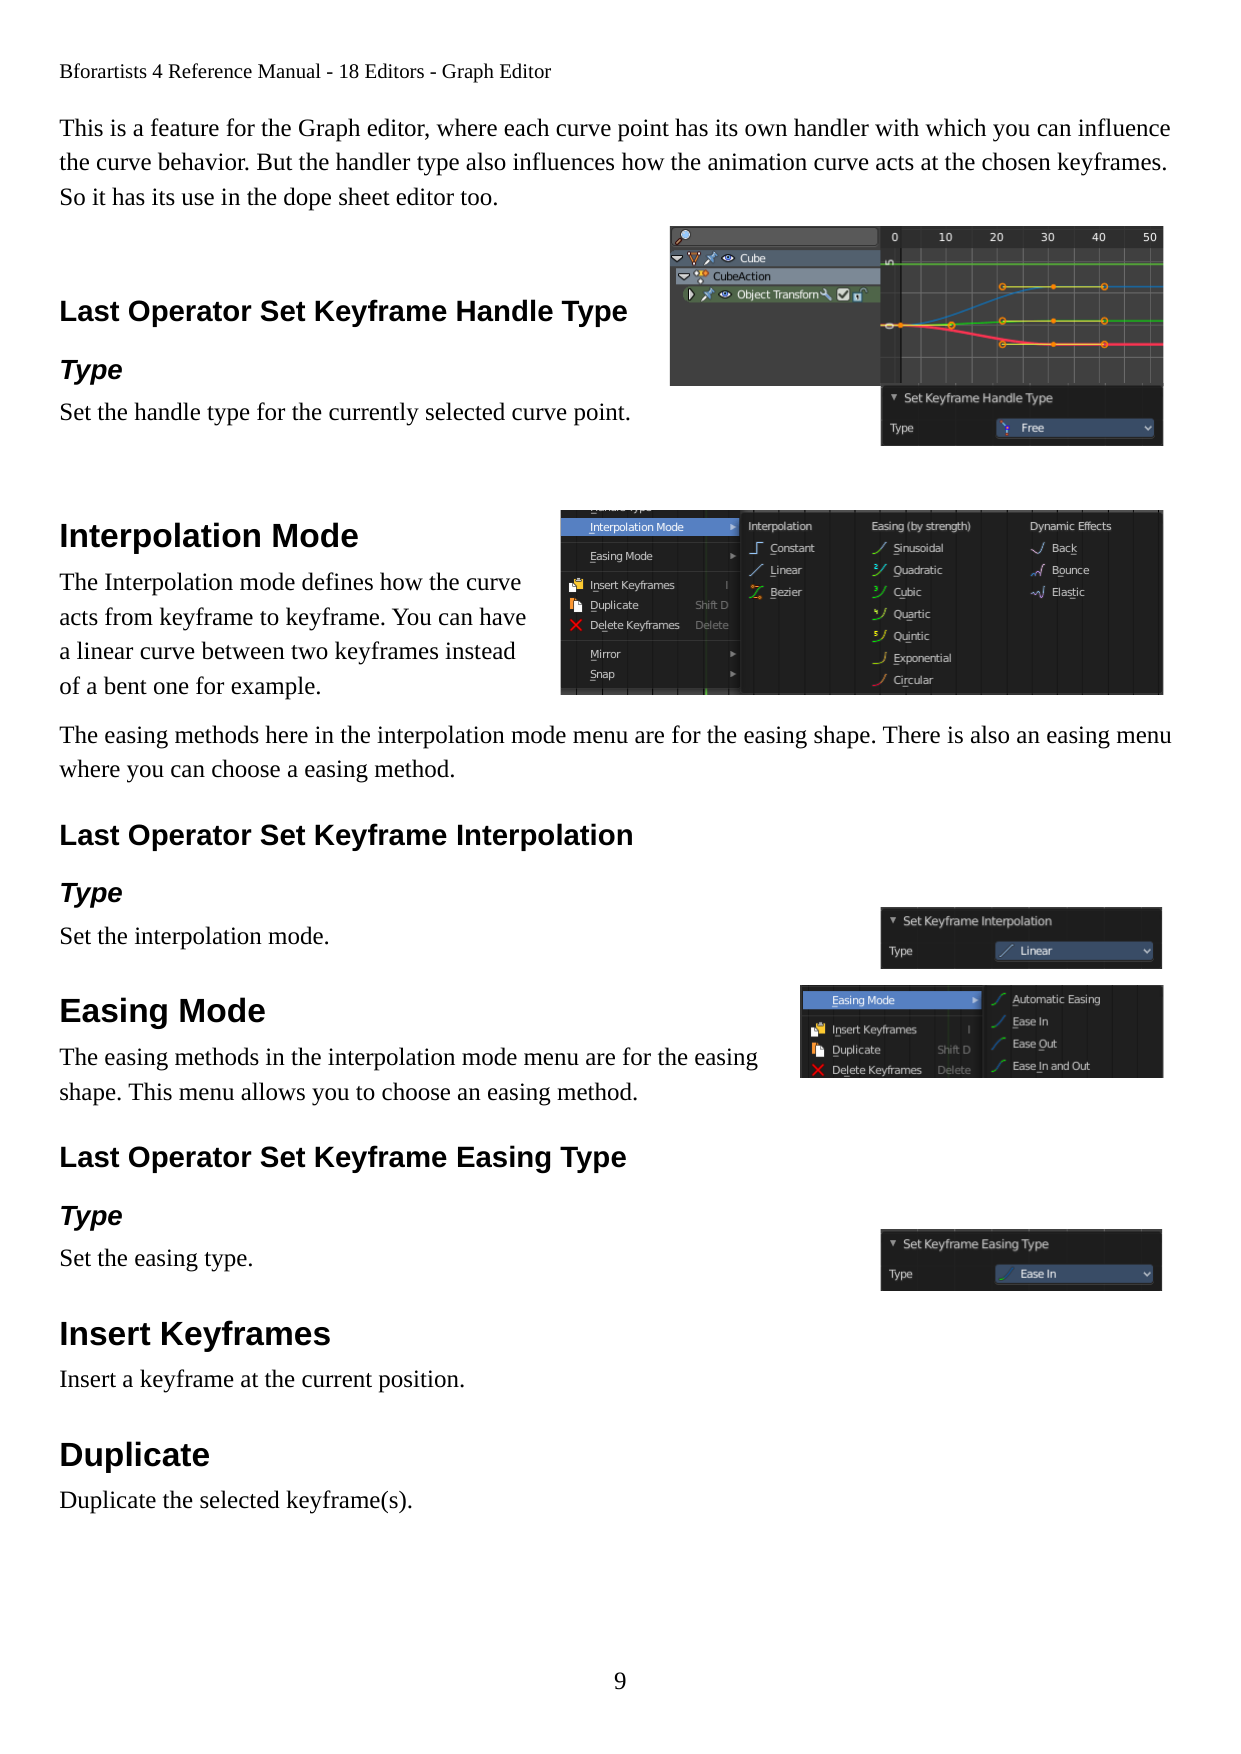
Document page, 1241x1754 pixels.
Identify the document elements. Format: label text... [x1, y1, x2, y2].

picture [880, 907, 1163, 969]
picture [800, 985, 1164, 1078]
text Set the handle type for the currently selected curve point. [59, 397, 880, 426]
subtitle Last Operator Set Keyframe Easing Type [59, 1140, 1181, 1174]
subtitle [1164, 516, 1181, 555]
subtitle Type [59, 1199, 1181, 1231]
text [1163, 1243, 1181, 1272]
subtitle Type [59, 877, 1181, 909]
subtitle Type [59, 353, 669, 385]
subtitle [1164, 991, 1181, 1030]
text The easing methods in the interpolation mode menu are for the easing shape. This menu allows you to choose an easing method. [59, 1042, 1181, 1106]
text Set the interpolation mode. [59, 921, 880, 950]
text Duplicate the selected keyframe(s). [59, 1486, 1181, 1514]
text The Interpolation mode defines how the curve acts from keyframe to keyframe. You can have a linear curve between two keyframes instead of a bent one for example. [59, 567, 1181, 700]
subtitle Last Operator Set Keyframe Interpolation [59, 818, 1181, 852]
picture [880, 1229, 1163, 1291]
text This is a feature for the Graph editor, where each curve point has its own handler with which you can influence the curve behavior. But the handler type also influences how the animation curve acts at the chosen keyframes. So it has its use in the dope sheet editor too. [59, 113, 1181, 210]
subtitle Easing Mode [59, 991, 800, 1030]
subtitle Last Operator Set Keyframe Handle Type [59, 294, 669, 328]
text Insert a keyframe at the current position. [59, 1364, 1181, 1393]
picture [560, 510, 1164, 695]
subtitle [1164, 353, 1181, 385]
subtitle Duplicate [59, 1434, 1181, 1473]
text Set the easing type. [59, 1243, 880, 1272]
subtitle Interpolation Mode [59, 516, 560, 555]
subtitle Insert Keyframes [59, 1313, 1181, 1352]
text The easing methods here in the interpolation mode menu are for the easing shape. There is also an easing menu where you can choose a easing method. [59, 720, 1181, 783]
picture [669, 226, 1164, 446]
